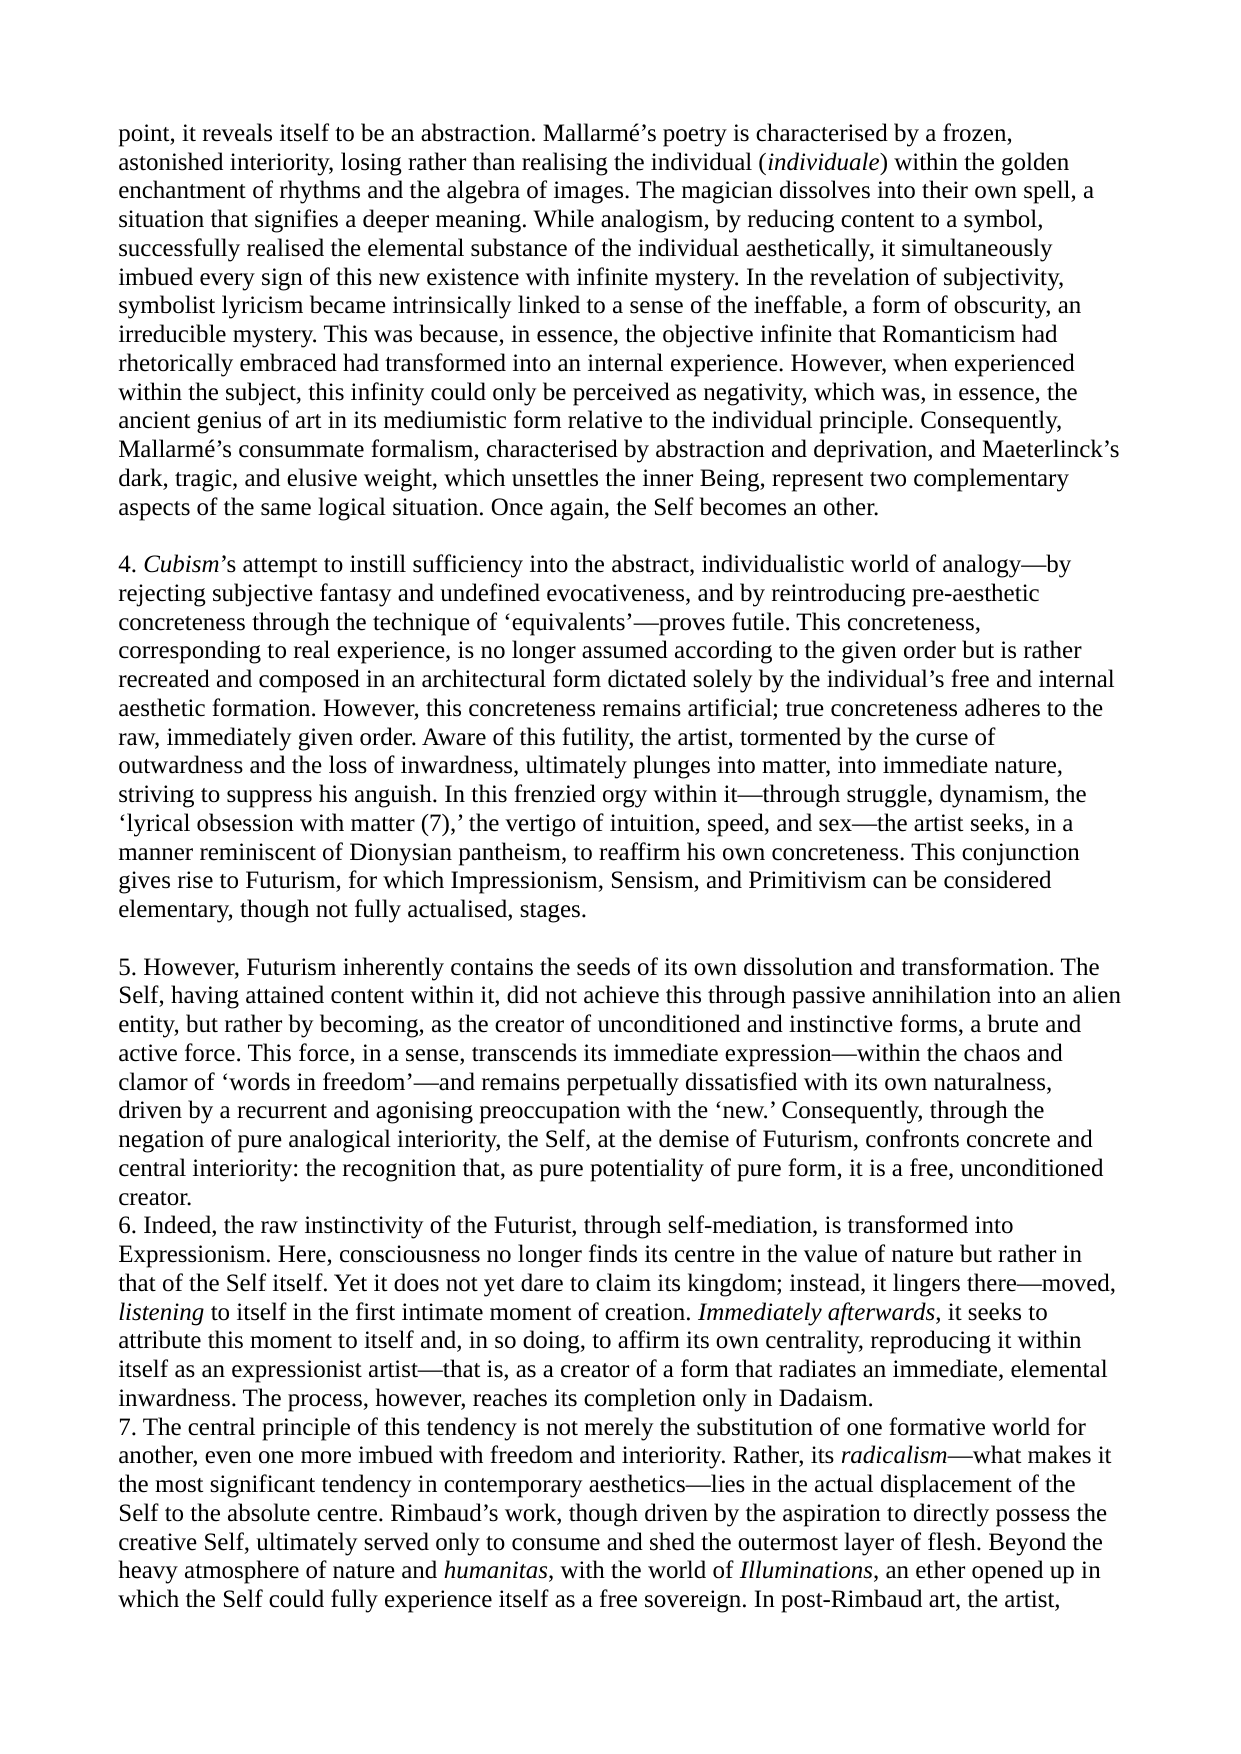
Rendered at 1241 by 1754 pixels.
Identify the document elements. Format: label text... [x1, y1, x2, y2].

text 4. Cubism’s attempt to instill sufficiency into the abstract, individualistic world of analogy—by rejecting subjective fantasy and undefined evocativeness, and by reintroducing pre-aesthetic concreteness through the technique of ‘equivalents’—proves futile. This concreteness, corresponding to real experience, is no longer assumed according to the given order but is rather recreated and composed in an architectural form dictated solely by the individual’s free and internal aesthetic formation. However, this concreteness remains artificial; true concreteness adheres to the raw, immediately given order. Aware of this futility, the artist, tormented by the curse of outwardness and the loss of inwardness, ultimately plunges into matter, into immediate nature, striving to suppress his anguish. In this frenzied orgy within it—through struggle, dynamism, the ‘lyrical obsession with matter (7),’ the vertigo of intuition, speed, and sex—the artist seeks, in a manner reminiscent of Dionysian pantheism, to reaffirm his own concreteness. This conjunction gives rise to Futurism, for which Impressionism, Sensism, and Primitivism can be considered elementary, though not fully actualised, stages. [118, 549, 1122, 923]
text point, it reveals itself to be an abstraction. Mallarmé’s poetry is characterised by a frozen, astonished interiority, losing rather than realising the individual (individuale) within the golden enchantment of rhythms and the algebra of images. The magician dissolves into their own spell, a situation that signifies a deeper meaning. While analogism, by reducing content to a symbol, successfully realised the elemental substance of the individual aesthetically, it simultaneously imbued every sign of this new existence with infinite mystery. In the revelation of subjectivity, symbolist lyricism became intrinsically linked to a sense of the ineffable, a form of obscurity, an irreducible mystery. This was because, in essence, the objective infinite that Romanticism had rhetorically embraced had transformed into an internal experience. However, when experienced within the subject, this infinity could only be perceived as negativity, which was, in essence, the ancient genius of art in its mediumistic form relative to the individual principle. Consequently, Mallarmé’s consummate formalism, characterised by abstraction and deprivation, and Maeterlinck’s dark, tragic, and elusive weight, which unsettles the inner Being, represent two complementary aspects of the same logical situation. Once again, the Self becomes an other. [118, 118, 1122, 521]
text 6. Indeed, the raw instinctivity of the Futurist, through self-mediation, is transformed into Expressionism. Here, consciousness no longer finds its centre in the value of nature but rather in that of the Self itself. Yet it does not yet dare to claim its kingdom; instead, it lingers there—moved, listening to itself in the first intimate moment of creation. Immediately afterwards, it seeks to attribute this moment to itself and, in so doing, to affirm its own centrality, reproducing it within itself as an expressionist artist—that is, as a creator of a form that radiates an immediate, elemental inwardness. The process, however, reaches its completion only in Dadaism. [118, 1211, 1122, 1412]
text 7. The central principle of this tendency is not merely the substitution of one formative world for another, even one more imbued with freedom and interiority. Rather, its radicalism—what makes it the most significant tendency in contemporary aesthetics—lies in the actual displacement of the Self to the absolute centre. Rimbaud’s work, though driven by the aspiration to directly possess the creative Self, ultimately served only to consume and shed the outermost layer of flesh. Beyond the heavy atmosphere of nature and humanitas, with the world of Illuminations, an ether opened up in which the Self could fully experience itself as a free sovereign. In post-Rimbaud art, the artist, [118, 1412, 1122, 1613]
text 5. However, Futurism inherently contains the seeds of its own dissolution and transformation. The Self, having attained content within it, did not achieve this through passive annihilation into an alien entity, but rather by becoming, as the creator of unconditioned and instinctive forms, a brute and active force. This force, in a sense, transcends its immediate expression—within the chaos and clamor of ‘words in freedom’—and remains perpetually dissatisfied with its own naturalness, driven by a recurrent and agonising preoccupation with the ‘new.’ Consequently, through the negation of pure analogical interiority, the Self, at the demise of Futurism, confronts concrete and central interiority: the recognition that, as pure potentiality of pure form, it is a free, unconditioned creator. [118, 952, 1122, 1211]
